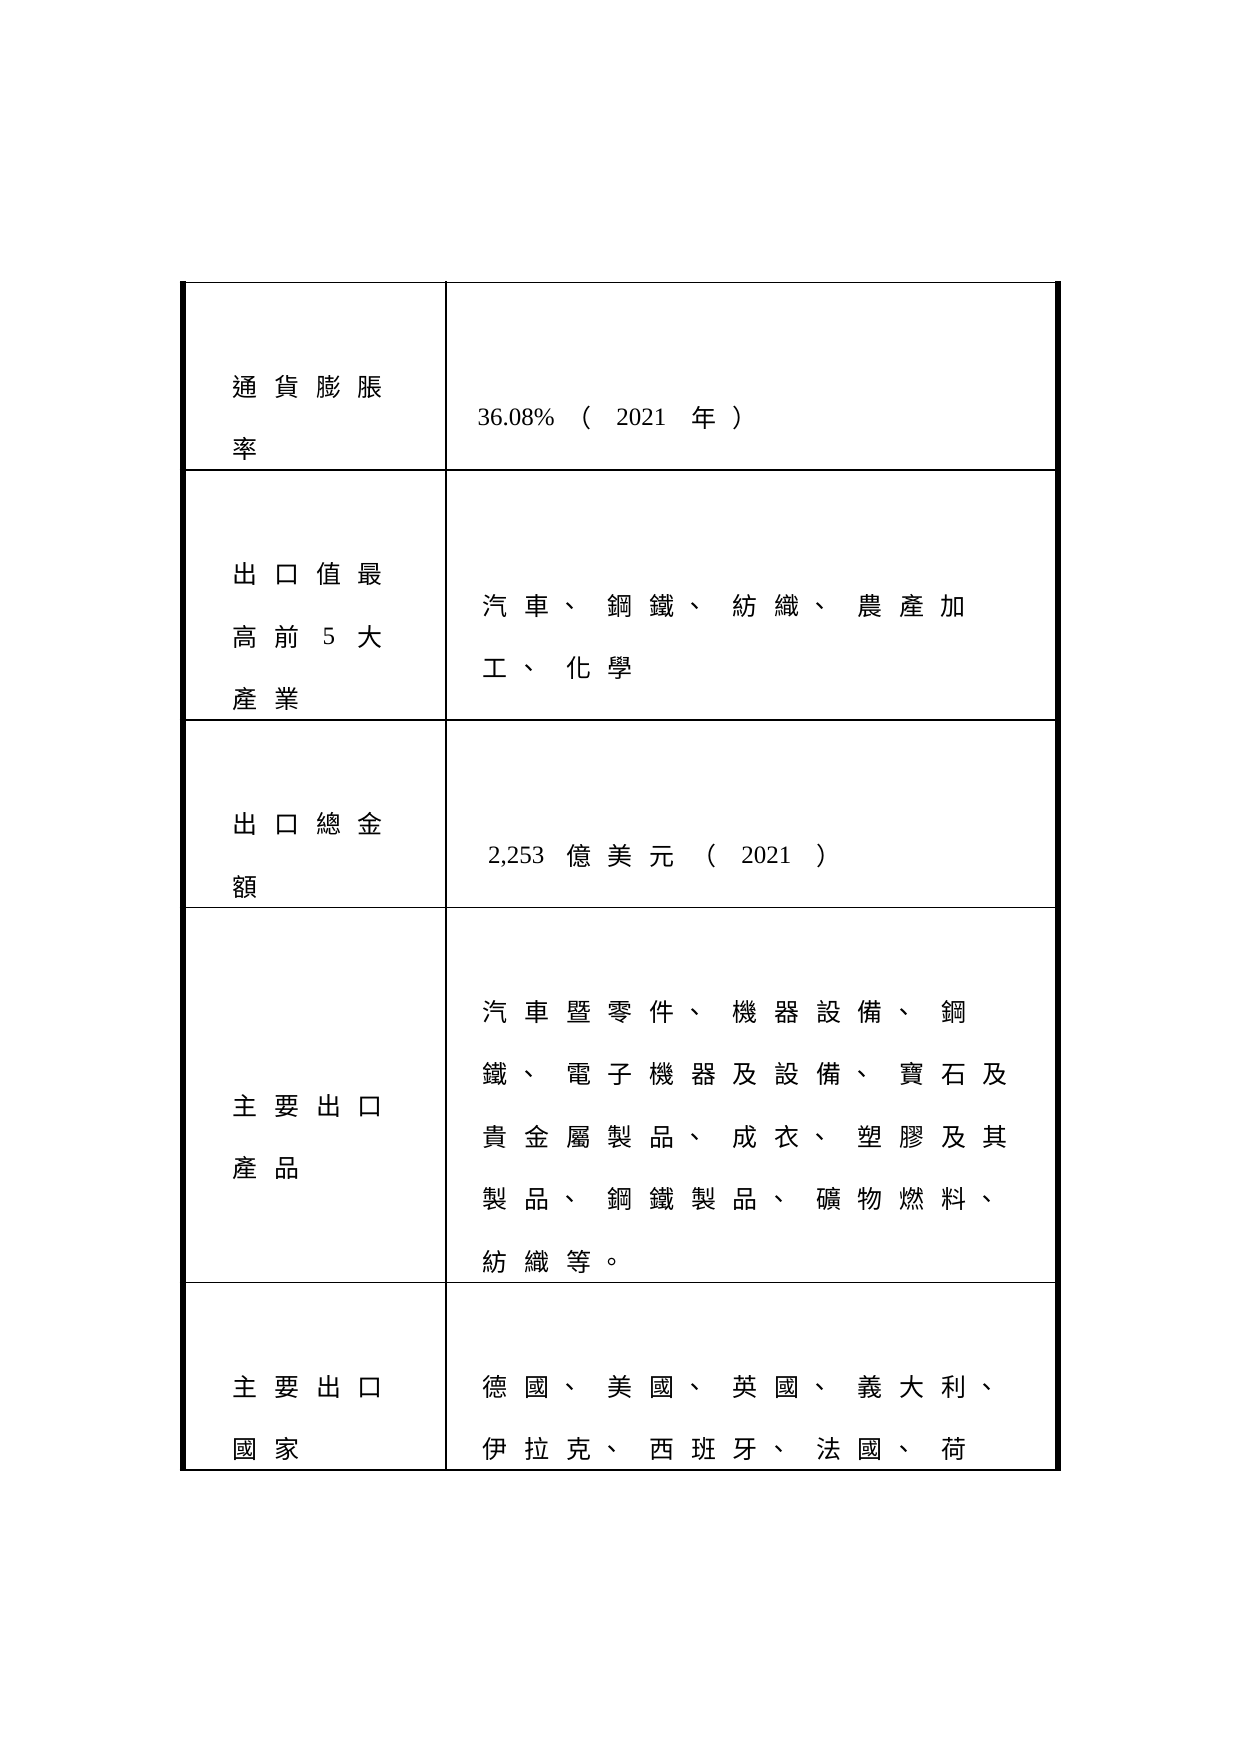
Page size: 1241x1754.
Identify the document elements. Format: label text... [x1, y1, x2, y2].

table_cell 2,253億美元（2021） [447, 721, 1055, 906]
table_cell 出口總金額 [186, 721, 445, 906]
table_cell 汽車暨零件、機器設備、鋼鐵、電子機器及設備、寶石及貴金屬製品、成衣、塑膠及其製品、鋼鐵製品、礦物燃料、紡織等。 [447, 908, 1055, 1281]
table_cell 通貨膨脹率 [186, 283, 445, 469]
table_cell 36.08%（2021年） [447, 283, 1055, 469]
table_cell 主要出口國家 [186, 1283, 445, 1469]
table_cell 主要出口產品 [186, 908, 445, 1281]
table_cell 德國、美國、英國、義大利、伊拉克、西班牙、法國、荷 [447, 1283, 1055, 1469]
table_cell 汽車、鋼鐵、紡織、農產加工、化學 [447, 471, 1055, 719]
table_cell 出口值最高前5大產業 [186, 471, 445, 719]
